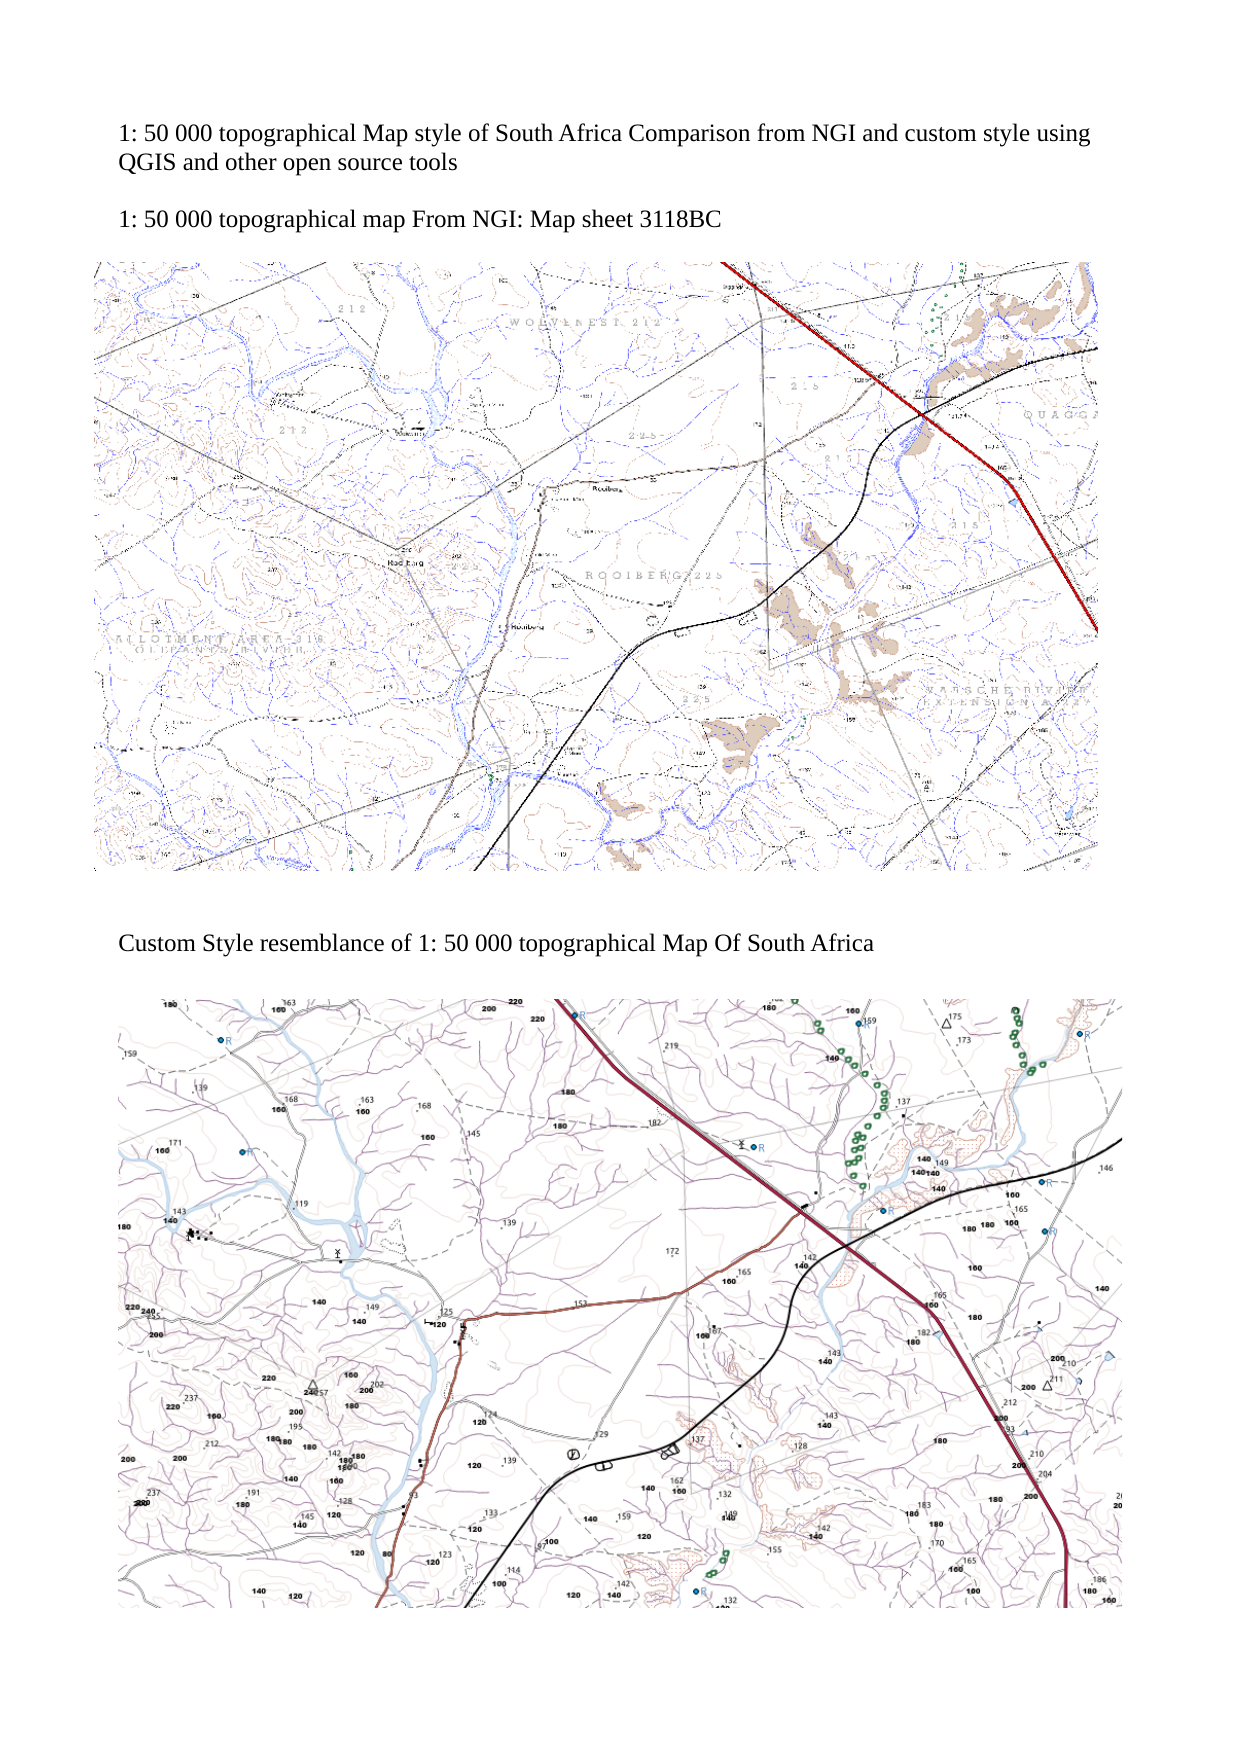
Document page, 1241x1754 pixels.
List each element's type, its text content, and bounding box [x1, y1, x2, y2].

picture [94, 262, 1098, 871]
picture [118, 999, 1123, 1608]
text Custom Style resemblance of 1: 50 000 topographical Map Of South Africa [118, 928, 1122, 957]
text 1: 50 000 topographical Map style of South Africa Comparison from NGI and custom style using QGIS and other open source tools [118, 118, 1122, 176]
text 1: 50 000 topographical map From NGI: Map sheet 3118BC [118, 204, 1122, 233]
